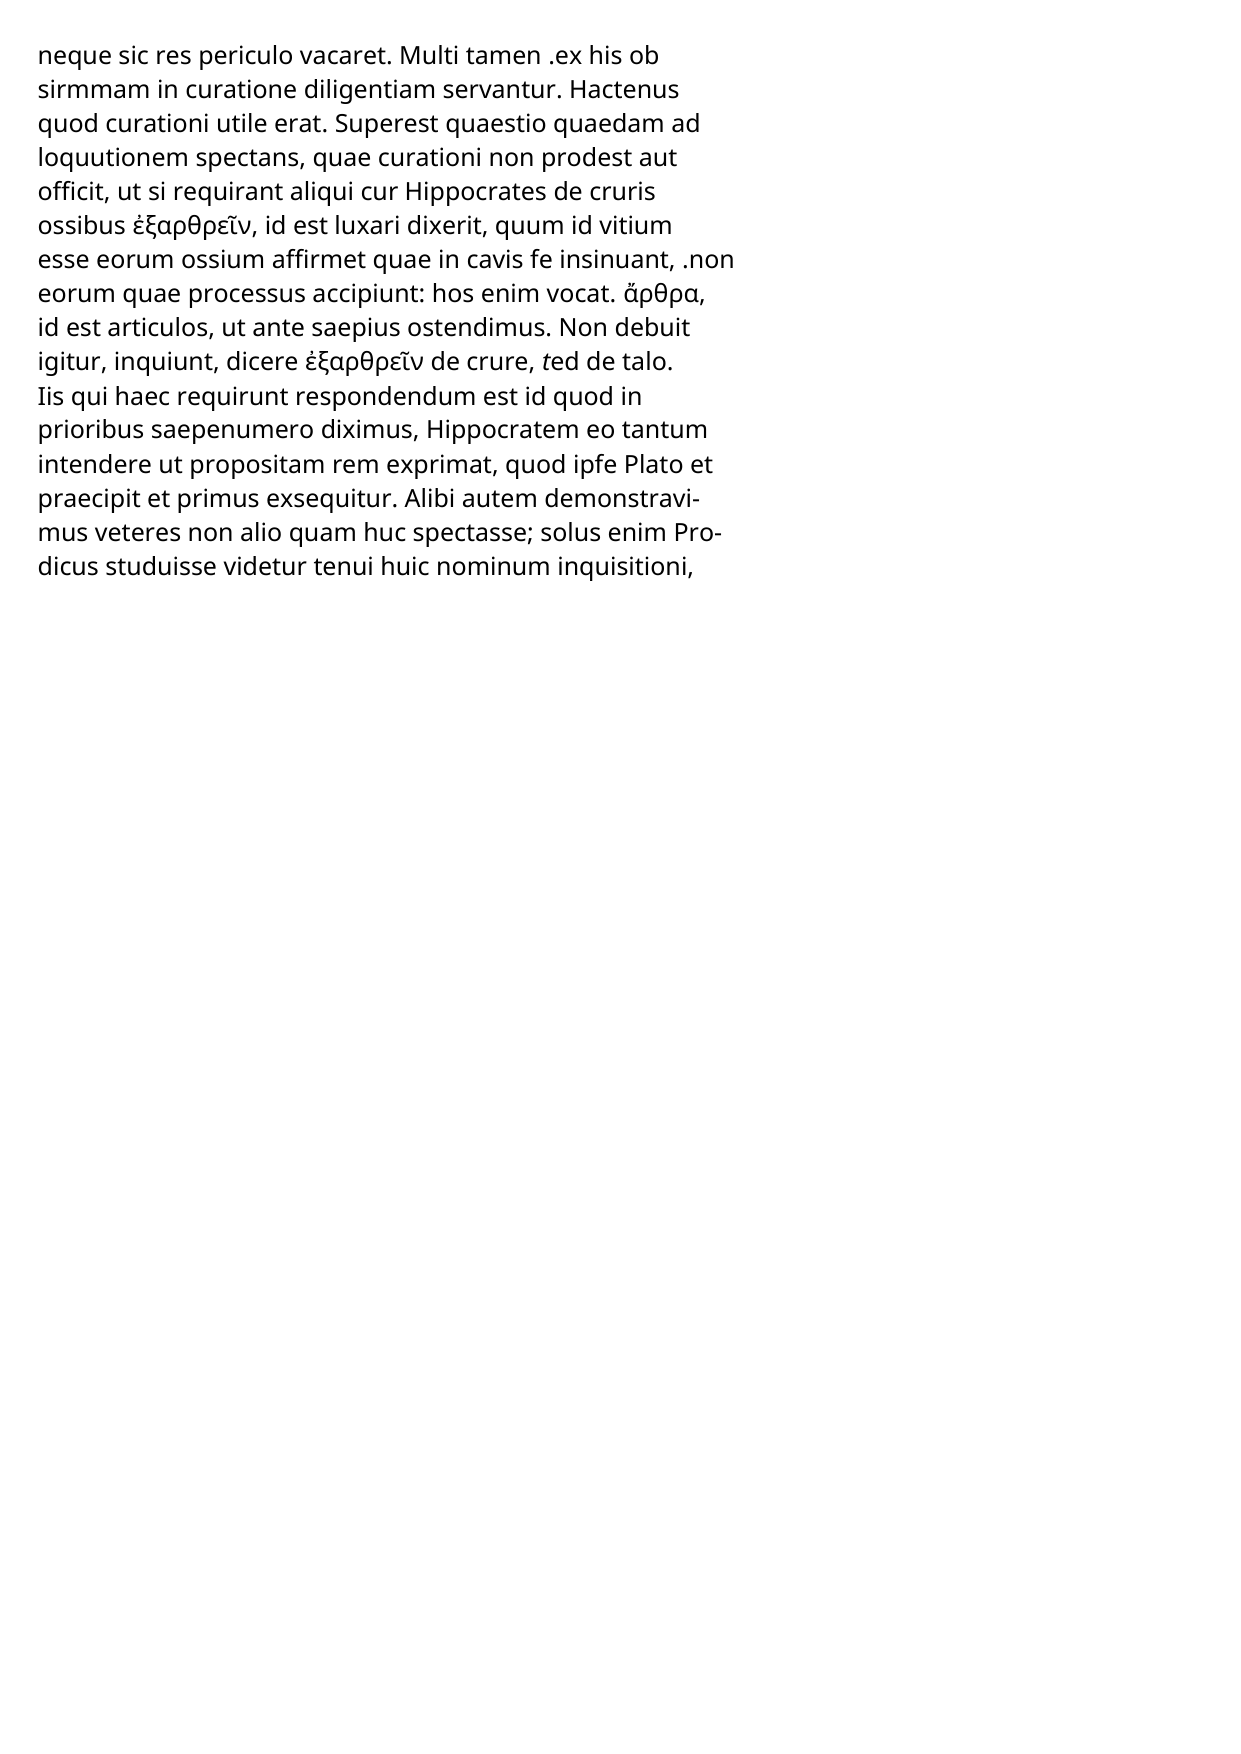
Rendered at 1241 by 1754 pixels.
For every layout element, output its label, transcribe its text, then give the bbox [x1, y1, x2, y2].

text neque sic res periculo vacaret. Multi tamen .ex his ob sirmmam in curatione diligentiam servantur. Hactenus quod curationi utile erat. Superest quaestio quaedam ad loquutionem spectans, quae curationi non prodest aut officit, ut si requirant aliqui cur Hippocrates de cruris ossibus ἐξαρθρεῖν, id est luxari dixerit, quum id vitium esse eorum ossium affirmet quae in cavis fe insinuant, .non eorum quae processus accipiunt: hos enim vocat. ἄρθρα, id est articulos, ut ante saepius ostendimus. Non debuit igitur, inquiunt, dicere ἐξαρθρεῖν de crure, ted de talo. Iis qui haec requirunt respondendum est id quod in prioribus saepenumero diximus, Hippocratem eo tantum intendere ut propositam rem exprimat, quod ipfe Plato et praecipit et primus exsequitur. Alibi autem demonstravi- mus veteres non alio quam huc spectasse; solus enim Pro- dicus studuisse videtur tenui huic nominum inquisitioni, [37, 37, 1203, 582]
